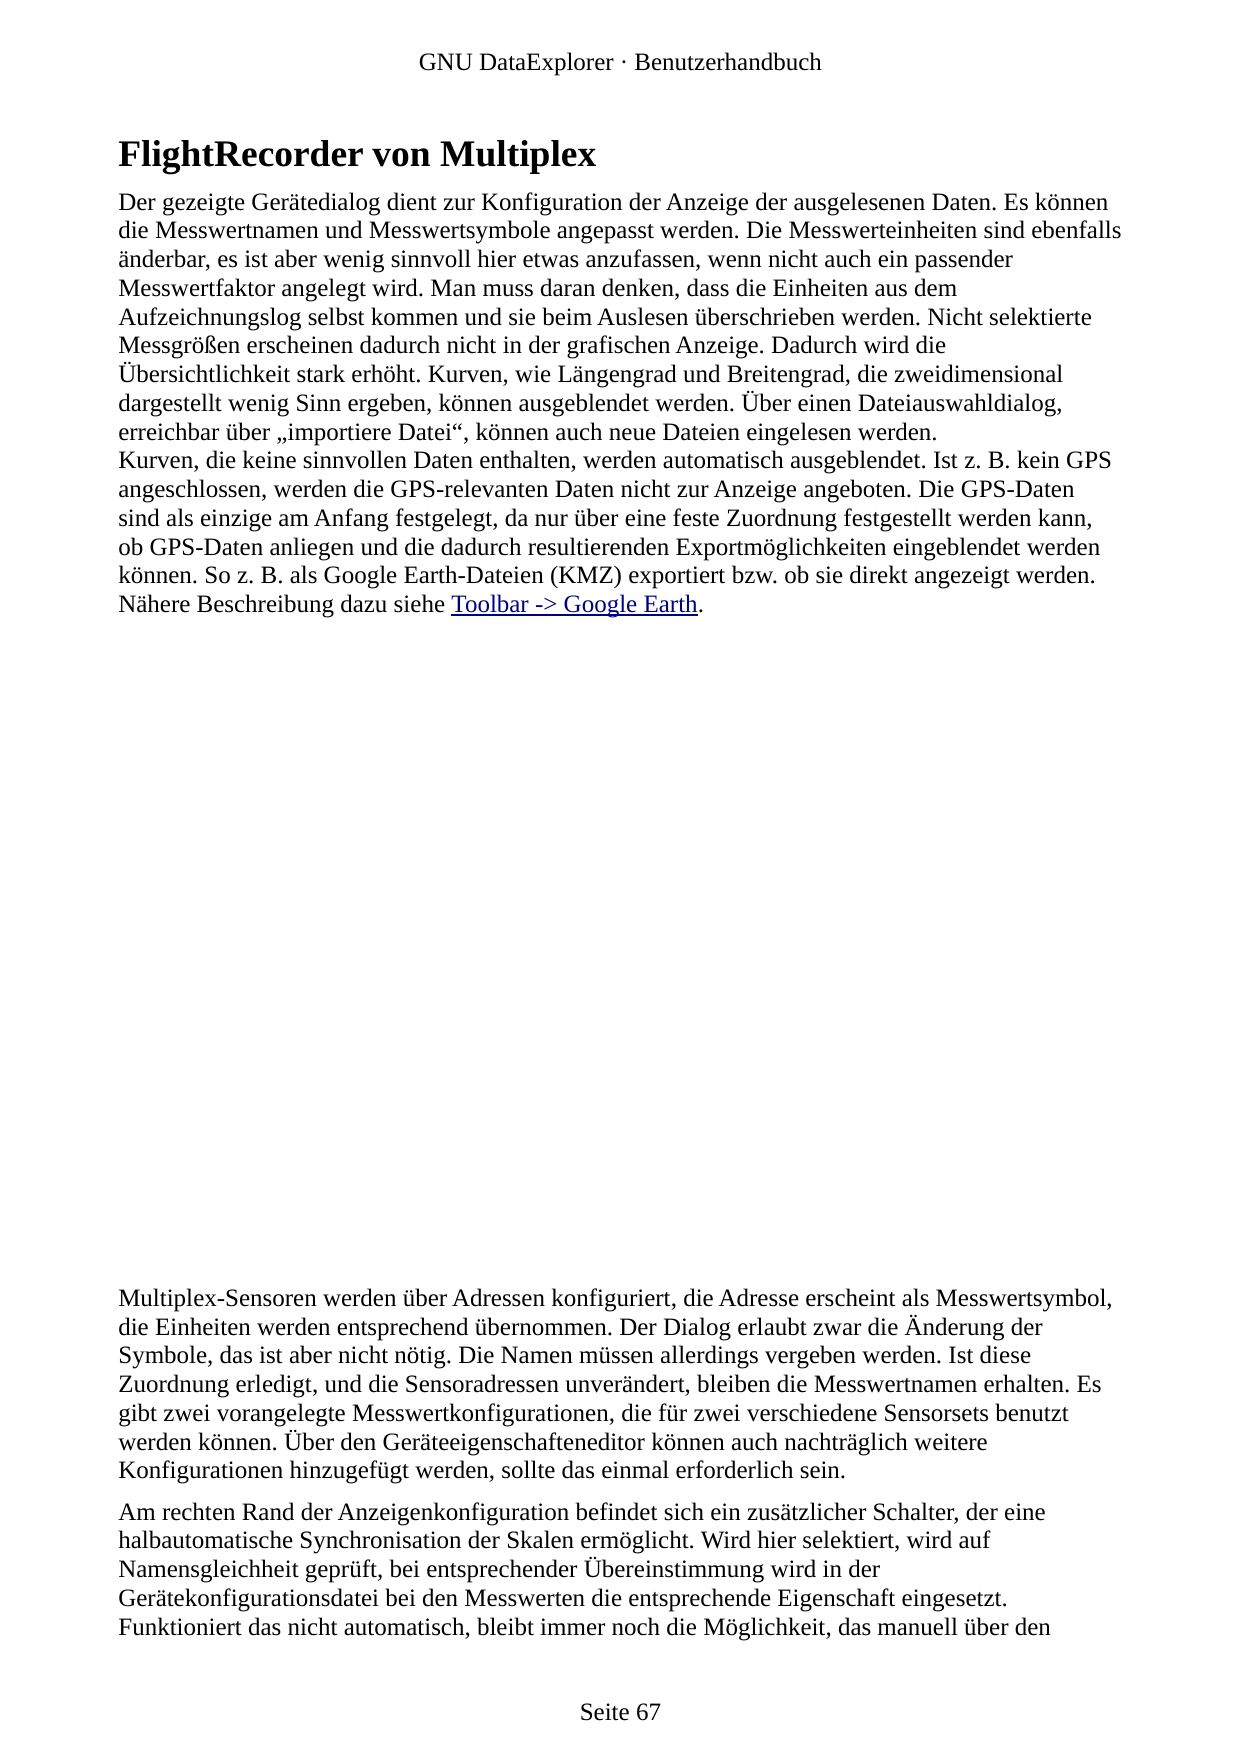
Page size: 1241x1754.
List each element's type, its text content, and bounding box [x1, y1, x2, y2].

text Multiplex-Sensoren werden über Adressen konfiguriert, die Adresse erscheint als Messwertsymbol, die Einheiten werden entsprechend übernommen. Der Dialog erlaubt zwar die Änderung der Symbole, das ist aber nicht nötig. Die Namen müssen allerdings vergeben werden. Ist diese Zuordnung erledigt, und die Sensoradressen unverändert, bleiben die Messwertnamen erhalten. Es gibt zwei vorangelegte Messwertkonfigurationen, die für zwei verschiedene Sensorsets benutzt werden können. Über den Geräteeigenschafteneditor können auch nachträglich weitere Konfigurationen hinzugefügt werden, sollte das einmal erforderlich sein. [118, 1283, 1122, 1484]
text Am rechten Rand der Anzeigenkonfiguration befindet sich ein zusätzlicher Schalter, der eine halbautomatische Synchronisation der Skalen ermöglicht. Wird hier selektiert, wird auf Namensgleichheit geprüft, bei entsprechender Übereinstimmung wird in der Gerätekonfigurationsdatei bei den Messwerten die entsprechende Eigenschaft eingesetzt. Funktioniert das nicht automatisch, bleibt immer noch die Möglichkeit, das manuell über den [118, 1497, 1122, 1641]
text Der gezeigte Gerätedialog dient zur Konfiguration der Anzeige der ausgelesenen Daten. Es können die Messwertnamen und Messwertsymbole angepasst werden. Die Messwerteinheiten sind ebenfalls änderbar, es ist aber wenig sinnvoll hier etwas anzufassen, wenn nicht auch ein passender Messwertfaktor angelegt wird. Man muss daran denken, dass die Einheiten aus dem Aufzeichnungslog selbst kommen und sie beim Auslesen überschrieben werden. Nicht selektierte Messgrößen erscheinen dadurch nicht in der grafischen Anzeige. Dadurch wird die Übersichtlichkeit stark erhöht. Kurven, wie Längengrad und Breitengrad, die zweidimensional dargestellt wenig Sinn ergeben, können ausgeblendet werden. Über einen Dateiauswahldialog, erreichbar über „importiere Datei“, können auch neue Dateien eingelesen werden. Kurven, die keine sinnvollen Daten enthalten, werden automatisch ausgeblendet. Ist z. B. kein GPS angeschlossen, werden die GPS-relevanten Daten nicht zur Anzeige angeboten. Die GPS-Daten sind als einzige am Anfang festgelegt, da nur über eine feste Zuordnung festgestellt werden kann, ob GPS-Daten anliegen und die dadurch resultierenden Exportmöglichkeiten eingeblendet werden können. So z. B. als Google Earth-Dateien (KMZ) exportiert bzw. ob sie direkt angezeigt werden. Nähere Beschreibung dazu siehe Toolbar -> Google Earth. [118, 187, 1122, 618]
subtitle FlightRecorder von Multiplex [118, 131, 1122, 174]
